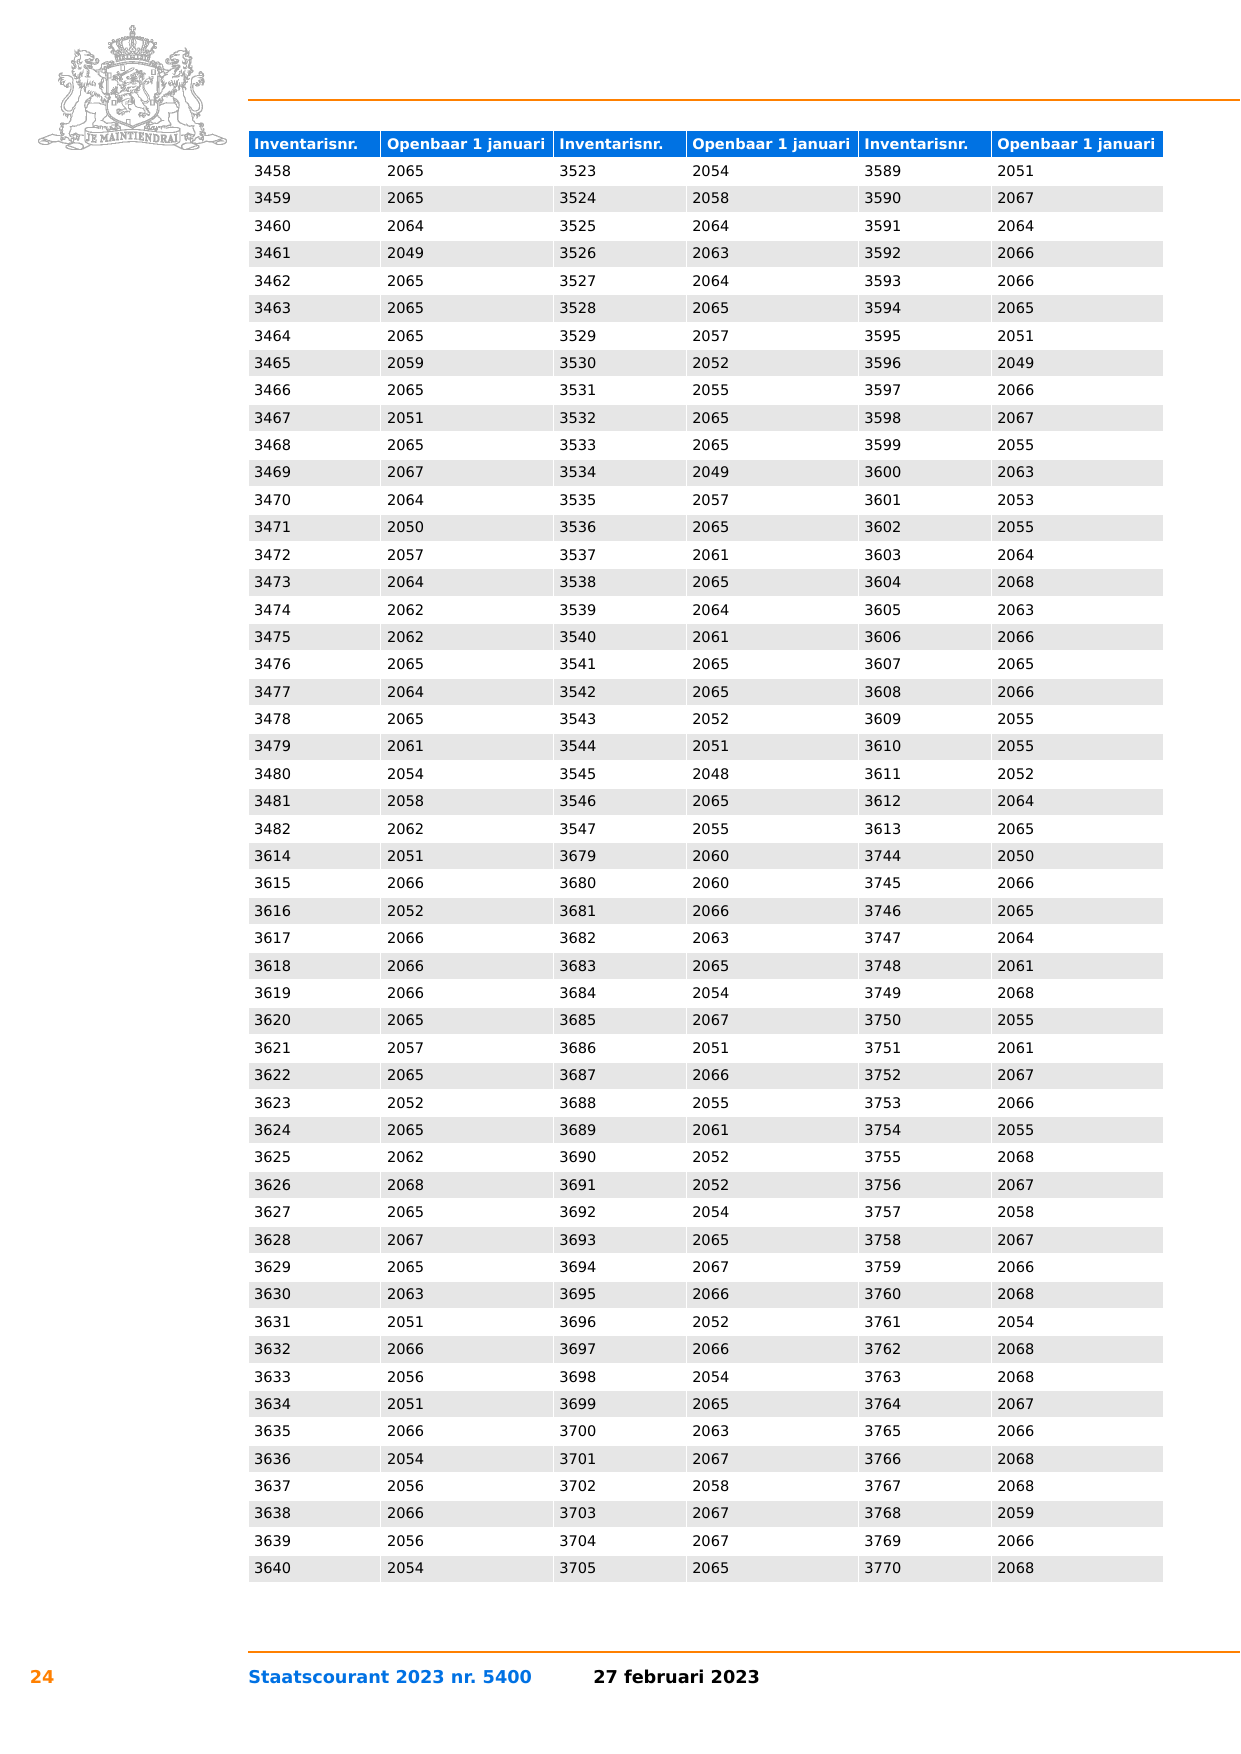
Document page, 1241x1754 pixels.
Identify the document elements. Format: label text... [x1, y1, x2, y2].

table_cell 3757 [859, 1199, 991, 1226]
table_cell 2055 [687, 1090, 858, 1116]
table_cell 3526 [554, 241, 686, 267]
table_header Openbaar 1 januari [381, 131, 553, 157]
table_cell 2066 [992, 871, 1163, 897]
table_cell 2064 [687, 213, 858, 239]
table_cell 2062 [381, 816, 553, 842]
table_cell 2067 [381, 1227, 553, 1253]
table_cell 2048 [687, 761, 858, 787]
table_cell 3745 [859, 871, 991, 897]
table_cell 2068 [992, 1473, 1163, 1500]
table_cell 2067 [687, 1008, 858, 1034]
table_cell 3600 [859, 460, 991, 486]
table_cell 3760 [859, 1282, 991, 1308]
table_cell 2056 [381, 1528, 553, 1554]
table_cell 3543 [554, 706, 686, 733]
table_cell 2060 [687, 871, 858, 897]
table_cell 2065 [381, 158, 553, 185]
table_cell 3761 [859, 1309, 991, 1335]
table_cell 2058 [687, 186, 858, 212]
table_cell 2066 [381, 1419, 553, 1445]
table_cell 3635 [249, 1419, 380, 1445]
table_cell 2065 [687, 1227, 858, 1253]
table_cell 2058 [381, 789, 553, 815]
table_cell 3609 [859, 706, 991, 733]
table_cell 3614 [249, 843, 380, 869]
table_cell 3768 [859, 1501, 991, 1527]
table_cell 2068 [992, 1364, 1163, 1390]
table_cell 3468 [249, 432, 380, 459]
table_cell 2064 [381, 213, 553, 239]
table_cell 3684 [554, 980, 686, 1007]
table_cell 2066 [992, 624, 1163, 650]
table_cell 2054 [992, 1309, 1163, 1335]
table_cell 2052 [381, 898, 553, 924]
table_cell 2063 [687, 241, 858, 267]
table_cell 2061 [381, 734, 553, 760]
table_cell 3744 [859, 843, 991, 869]
table_cell 3617 [249, 925, 380, 952]
table_cell 3764 [859, 1391, 991, 1417]
table_cell 2066 [381, 925, 553, 952]
table_cell 3470 [249, 487, 380, 513]
table_cell 3640 [249, 1556, 380, 1582]
table_cell 3547 [554, 816, 686, 842]
table_cell 2049 [687, 460, 858, 486]
table_cell 2068 [992, 1336, 1163, 1363]
table_cell 2066 [381, 1336, 553, 1363]
table_cell 3601 [859, 487, 991, 513]
table_cell 2055 [992, 1117, 1163, 1143]
table_cell 2066 [992, 1254, 1163, 1281]
table_cell 3767 [859, 1473, 991, 1500]
table_cell 3701 [554, 1446, 686, 1472]
table_cell 2055 [687, 816, 858, 842]
table_cell 2065 [381, 1199, 553, 1226]
table_cell 2061 [992, 953, 1163, 979]
table_cell 2068 [992, 1282, 1163, 1308]
table_cell 3460 [249, 213, 380, 239]
table_cell 3752 [859, 1063, 991, 1089]
table_cell 3542 [554, 679, 686, 705]
table_cell 3685 [554, 1008, 686, 1034]
table_cell 2049 [381, 241, 553, 267]
table_cell 3766 [859, 1446, 991, 1472]
table_cell 3626 [249, 1172, 380, 1198]
table_cell 3539 [554, 597, 686, 623]
table_cell 3751 [859, 1035, 991, 1061]
table_cell 3694 [554, 1254, 686, 1281]
table_cell 3636 [249, 1446, 380, 1472]
table_cell 3688 [554, 1090, 686, 1116]
table_cell 2064 [381, 487, 553, 513]
table_cell 3604 [859, 569, 991, 596]
table_cell 2065 [381, 651, 553, 678]
table_cell 2064 [687, 268, 858, 294]
table_cell 2068 [381, 1172, 553, 1198]
table_cell 3603 [859, 542, 991, 568]
table_cell 2065 [381, 295, 553, 322]
table_cell 3631 [249, 1309, 380, 1335]
table_cell 2064 [992, 789, 1163, 815]
table_cell 3633 [249, 1364, 380, 1390]
table_cell 2057 [381, 542, 553, 568]
table_cell 3749 [859, 980, 991, 1007]
table_cell 3545 [554, 761, 686, 787]
table_cell 2064 [992, 925, 1163, 952]
table_cell 2066 [687, 1336, 858, 1363]
table_header Openbaar 1 januari [687, 131, 858, 157]
table_cell 2051 [992, 323, 1163, 349]
table_cell 3756 [859, 1172, 991, 1198]
table_cell 3477 [249, 679, 380, 705]
table_cell 2068 [992, 1556, 1163, 1582]
table_cell 3693 [554, 1227, 686, 1253]
table_cell 2055 [687, 378, 858, 404]
table_cell 3480 [249, 761, 380, 787]
table_cell 2062 [381, 597, 553, 623]
table_cell 2052 [687, 706, 858, 733]
table_cell 3705 [554, 1556, 686, 1582]
table_cell 2065 [687, 679, 858, 705]
table_cell 3593 [859, 268, 991, 294]
table_cell 2066 [992, 1419, 1163, 1445]
table_cell 3770 [859, 1556, 991, 1582]
table_cell 3592 [859, 241, 991, 267]
table_cell 2051 [381, 843, 553, 869]
table_cell 2054 [687, 1199, 858, 1226]
table_cell 3627 [249, 1199, 380, 1226]
table_cell 3691 [554, 1172, 686, 1198]
table_cell 3689 [554, 1117, 686, 1143]
table_cell 3759 [859, 1254, 991, 1281]
table_cell 3765 [859, 1419, 991, 1445]
table_cell 2068 [992, 569, 1163, 596]
table_cell 3590 [859, 186, 991, 212]
table_cell 3591 [859, 213, 991, 239]
table_cell 3525 [554, 213, 686, 239]
table_cell 3700 [554, 1419, 686, 1445]
table_cell 3746 [859, 898, 991, 924]
table_cell 3467 [249, 405, 380, 431]
table_cell 2067 [381, 460, 553, 486]
table_cell 3632 [249, 1336, 380, 1363]
table_cell 2064 [687, 597, 858, 623]
table_cell 3690 [554, 1145, 686, 1171]
table_cell 3544 [554, 734, 686, 760]
table_cell 2054 [381, 1556, 553, 1582]
table_cell 3747 [859, 925, 991, 952]
table_cell 2064 [381, 679, 553, 705]
table_cell 3602 [859, 515, 991, 541]
table_cell 3605 [859, 597, 991, 623]
table_cell 3758 [859, 1227, 991, 1253]
table_cell 3629 [249, 1254, 380, 1281]
table_cell 2051 [381, 1391, 553, 1417]
table_cell 2067 [992, 1391, 1163, 1417]
table_cell 2052 [687, 1172, 858, 1198]
table_cell 2066 [381, 871, 553, 897]
table_cell 2068 [992, 1145, 1163, 1171]
table_cell 3750 [859, 1008, 991, 1034]
table_cell 3607 [859, 651, 991, 678]
table_cell 3625 [249, 1145, 380, 1171]
table_cell 3698 [554, 1364, 686, 1390]
table_cell 3682 [554, 925, 686, 952]
table_cell 2052 [992, 761, 1163, 787]
table_cell 3538 [554, 569, 686, 596]
table_cell 3481 [249, 789, 380, 815]
table_cell 2063 [992, 597, 1163, 623]
table_cell 2057 [687, 487, 858, 513]
table_cell 2051 [381, 1309, 553, 1335]
table_cell 3634 [249, 1391, 380, 1417]
table_cell 3616 [249, 898, 380, 924]
table_cell 3461 [249, 241, 380, 267]
table_cell 2066 [992, 679, 1163, 705]
table_cell 3699 [554, 1391, 686, 1417]
table_cell 2065 [381, 1008, 553, 1034]
table_cell 2053 [992, 487, 1163, 513]
table_cell 2065 [687, 651, 858, 678]
table_cell 3754 [859, 1117, 991, 1143]
table_cell 2061 [687, 542, 858, 568]
table_cell 2055 [992, 1008, 1163, 1034]
table_cell 2066 [687, 1063, 858, 1089]
table_cell 3611 [859, 761, 991, 787]
table_cell 3482 [249, 816, 380, 842]
table_cell 2066 [992, 241, 1163, 267]
table_cell 3620 [249, 1008, 380, 1034]
table_cell 2065 [381, 323, 553, 349]
table_cell 3541 [554, 651, 686, 678]
table_cell 2063 [687, 1419, 858, 1445]
table_cell 2055 [992, 515, 1163, 541]
table_cell 2065 [687, 953, 858, 979]
table_cell 2051 [992, 158, 1163, 185]
table_cell 3479 [249, 734, 380, 760]
table_cell 3697 [554, 1336, 686, 1363]
table_cell 3466 [249, 378, 380, 404]
table_cell 3532 [554, 405, 686, 431]
table_cell 3624 [249, 1117, 380, 1143]
table_cell 2065 [992, 898, 1163, 924]
table_cell 2067 [687, 1501, 858, 1527]
table_cell 3458 [249, 158, 380, 185]
table_cell 2065 [687, 295, 858, 322]
table_cell 3704 [554, 1528, 686, 1554]
table_cell 2065 [381, 706, 553, 733]
table_cell 2055 [992, 734, 1163, 760]
table_cell 3753 [859, 1090, 991, 1116]
table_cell 2065 [687, 515, 858, 541]
table_cell 2051 [687, 734, 858, 760]
table_cell 2064 [992, 213, 1163, 239]
table_cell 3527 [554, 268, 686, 294]
table_cell 3535 [554, 487, 686, 513]
table_cell 3473 [249, 569, 380, 596]
table_cell 3464 [249, 323, 380, 349]
table_cell 3598 [859, 405, 991, 431]
table_cell 2056 [381, 1473, 553, 1500]
table_cell 2065 [381, 1063, 553, 1089]
table_cell 2054 [687, 980, 858, 1007]
table_cell 3637 [249, 1473, 380, 1500]
table_cell 2062 [381, 624, 553, 650]
table_cell 2052 [381, 1090, 553, 1116]
table_cell 2065 [381, 378, 553, 404]
table_cell 2067 [992, 1063, 1163, 1089]
table_cell 2063 [687, 925, 858, 952]
table_cell 3472 [249, 542, 380, 568]
table_header Inventarisnr. [554, 131, 686, 157]
table_cell 3474 [249, 597, 380, 623]
table_cell 2055 [992, 432, 1163, 459]
table_cell 2067 [687, 1446, 858, 1472]
table_cell 3692 [554, 1199, 686, 1226]
table_cell 2066 [687, 1282, 858, 1308]
table_cell 3686 [554, 1035, 686, 1061]
table_cell 3594 [859, 295, 991, 322]
table_cell 2065 [687, 405, 858, 431]
table_cell 3459 [249, 186, 380, 212]
table_cell 3613 [859, 816, 991, 842]
table_cell 2065 [687, 432, 858, 459]
table_cell 3599 [859, 432, 991, 459]
table_header Openbaar 1 januari [992, 131, 1163, 157]
table_cell 3478 [249, 706, 380, 733]
table_cell 3630 [249, 1282, 380, 1308]
table_cell 3462 [249, 268, 380, 294]
table_cell 2054 [381, 1446, 553, 1472]
table_cell 2059 [992, 1501, 1163, 1527]
table_cell 2057 [687, 323, 858, 349]
table_cell 3608 [859, 679, 991, 705]
table_cell 2066 [381, 1501, 553, 1527]
table_cell 2065 [381, 1254, 553, 1281]
table_cell 2066 [381, 953, 553, 979]
table_cell 3528 [554, 295, 686, 322]
table_cell 2065 [992, 651, 1163, 678]
table_cell 3680 [554, 871, 686, 897]
table_cell 2054 [381, 761, 553, 787]
table_cell 2062 [381, 1145, 553, 1171]
table_cell 2067 [992, 405, 1163, 431]
table_cell 3536 [554, 515, 686, 541]
table_cell 2061 [687, 624, 858, 650]
table_cell 3615 [249, 871, 380, 897]
table_cell 3524 [554, 186, 686, 212]
table_cell 3687 [554, 1063, 686, 1089]
table_cell 2065 [381, 268, 553, 294]
table_cell 3762 [859, 1336, 991, 1363]
picture [38, 25, 227, 150]
table_cell 3621 [249, 1035, 380, 1061]
table_cell 2064 [992, 542, 1163, 568]
table_cell 3748 [859, 953, 991, 979]
table_cell 2066 [992, 268, 1163, 294]
table_cell 2059 [381, 350, 553, 376]
table_cell 3540 [554, 624, 686, 650]
table_cell 3529 [554, 323, 686, 349]
table_cell 3638 [249, 1501, 380, 1527]
table_cell 2052 [687, 1145, 858, 1171]
table_cell 2054 [687, 158, 858, 185]
table_cell 3702 [554, 1473, 686, 1500]
table_cell 3546 [554, 789, 686, 815]
table_cell 2060 [687, 843, 858, 869]
table_cell 3619 [249, 980, 380, 1007]
table_cell 3534 [554, 460, 686, 486]
table_cell 3476 [249, 651, 380, 678]
table_cell 3465 [249, 350, 380, 376]
table_cell 3533 [554, 432, 686, 459]
table_cell 3606 [859, 624, 991, 650]
table_cell 2067 [992, 1172, 1163, 1198]
table_cell 2066 [381, 980, 553, 1007]
table_cell 2051 [381, 405, 553, 431]
table_cell 2065 [381, 186, 553, 212]
table_cell 2052 [687, 1309, 858, 1335]
table_cell 3755 [859, 1145, 991, 1171]
table_cell 3596 [859, 350, 991, 376]
table_cell 3769 [859, 1528, 991, 1554]
table_cell 2052 [687, 350, 858, 376]
table_cell 3695 [554, 1282, 686, 1308]
table_cell 3683 [554, 953, 686, 979]
table_cell 2068 [992, 980, 1163, 1007]
table_cell 2066 [992, 378, 1163, 404]
table_cell 3763 [859, 1364, 991, 1390]
table_cell 3639 [249, 1528, 380, 1554]
table_cell 2051 [687, 1035, 858, 1061]
table_cell 2061 [992, 1035, 1163, 1061]
table_cell 2049 [992, 350, 1163, 376]
table_cell 3475 [249, 624, 380, 650]
table_header Inventarisnr. [249, 131, 380, 157]
table_cell 3595 [859, 323, 991, 349]
table_cell 3623 [249, 1090, 380, 1116]
table_cell 3471 [249, 515, 380, 541]
table_cell 2067 [687, 1254, 858, 1281]
table_cell 2065 [381, 1117, 553, 1143]
table_cell 2065 [687, 1556, 858, 1582]
table_cell 2068 [992, 1446, 1163, 1472]
table_cell 3703 [554, 1501, 686, 1527]
table_cell 2058 [992, 1199, 1163, 1226]
table_cell 2067 [992, 1227, 1163, 1253]
table_cell 3696 [554, 1309, 686, 1335]
table_cell 2065 [992, 295, 1163, 322]
table_cell 3463 [249, 295, 380, 322]
table_cell 3628 [249, 1227, 380, 1253]
table_cell 2061 [687, 1117, 858, 1143]
table_cell 3469 [249, 460, 380, 486]
table_cell 3612 [859, 789, 991, 815]
table_cell 2063 [992, 460, 1163, 486]
table_cell 3681 [554, 898, 686, 924]
table_cell 2065 [992, 816, 1163, 842]
table_cell 2065 [687, 1391, 858, 1417]
table_cell 3589 [859, 158, 991, 185]
table_cell 2067 [687, 1528, 858, 1554]
table_cell 3618 [249, 953, 380, 979]
table_cell 3597 [859, 378, 991, 404]
table_cell 2067 [992, 186, 1163, 212]
table_cell 2054 [687, 1364, 858, 1390]
table_cell 2050 [992, 843, 1163, 869]
table_cell 2066 [687, 898, 858, 924]
table_cell 2064 [381, 569, 553, 596]
table_cell 2056 [381, 1364, 553, 1390]
table_cell 3610 [859, 734, 991, 760]
table_cell 2065 [687, 569, 858, 596]
table_header Inventarisnr. [859, 131, 991, 157]
table_cell 2066 [992, 1090, 1163, 1116]
table_cell 2063 [381, 1282, 553, 1308]
table_cell 3523 [554, 158, 686, 185]
table_cell 2055 [992, 706, 1163, 733]
table_cell 2058 [687, 1473, 858, 1500]
table_cell 2057 [381, 1035, 553, 1061]
table_cell 3531 [554, 378, 686, 404]
table_cell 2065 [381, 432, 553, 459]
table_cell 2066 [992, 1528, 1163, 1554]
table_cell 2050 [381, 515, 553, 541]
table_cell 3679 [554, 843, 686, 869]
table_cell 3622 [249, 1063, 380, 1089]
table_cell 3537 [554, 542, 686, 568]
table_cell 3530 [554, 350, 686, 376]
table_cell 2065 [687, 789, 858, 815]
